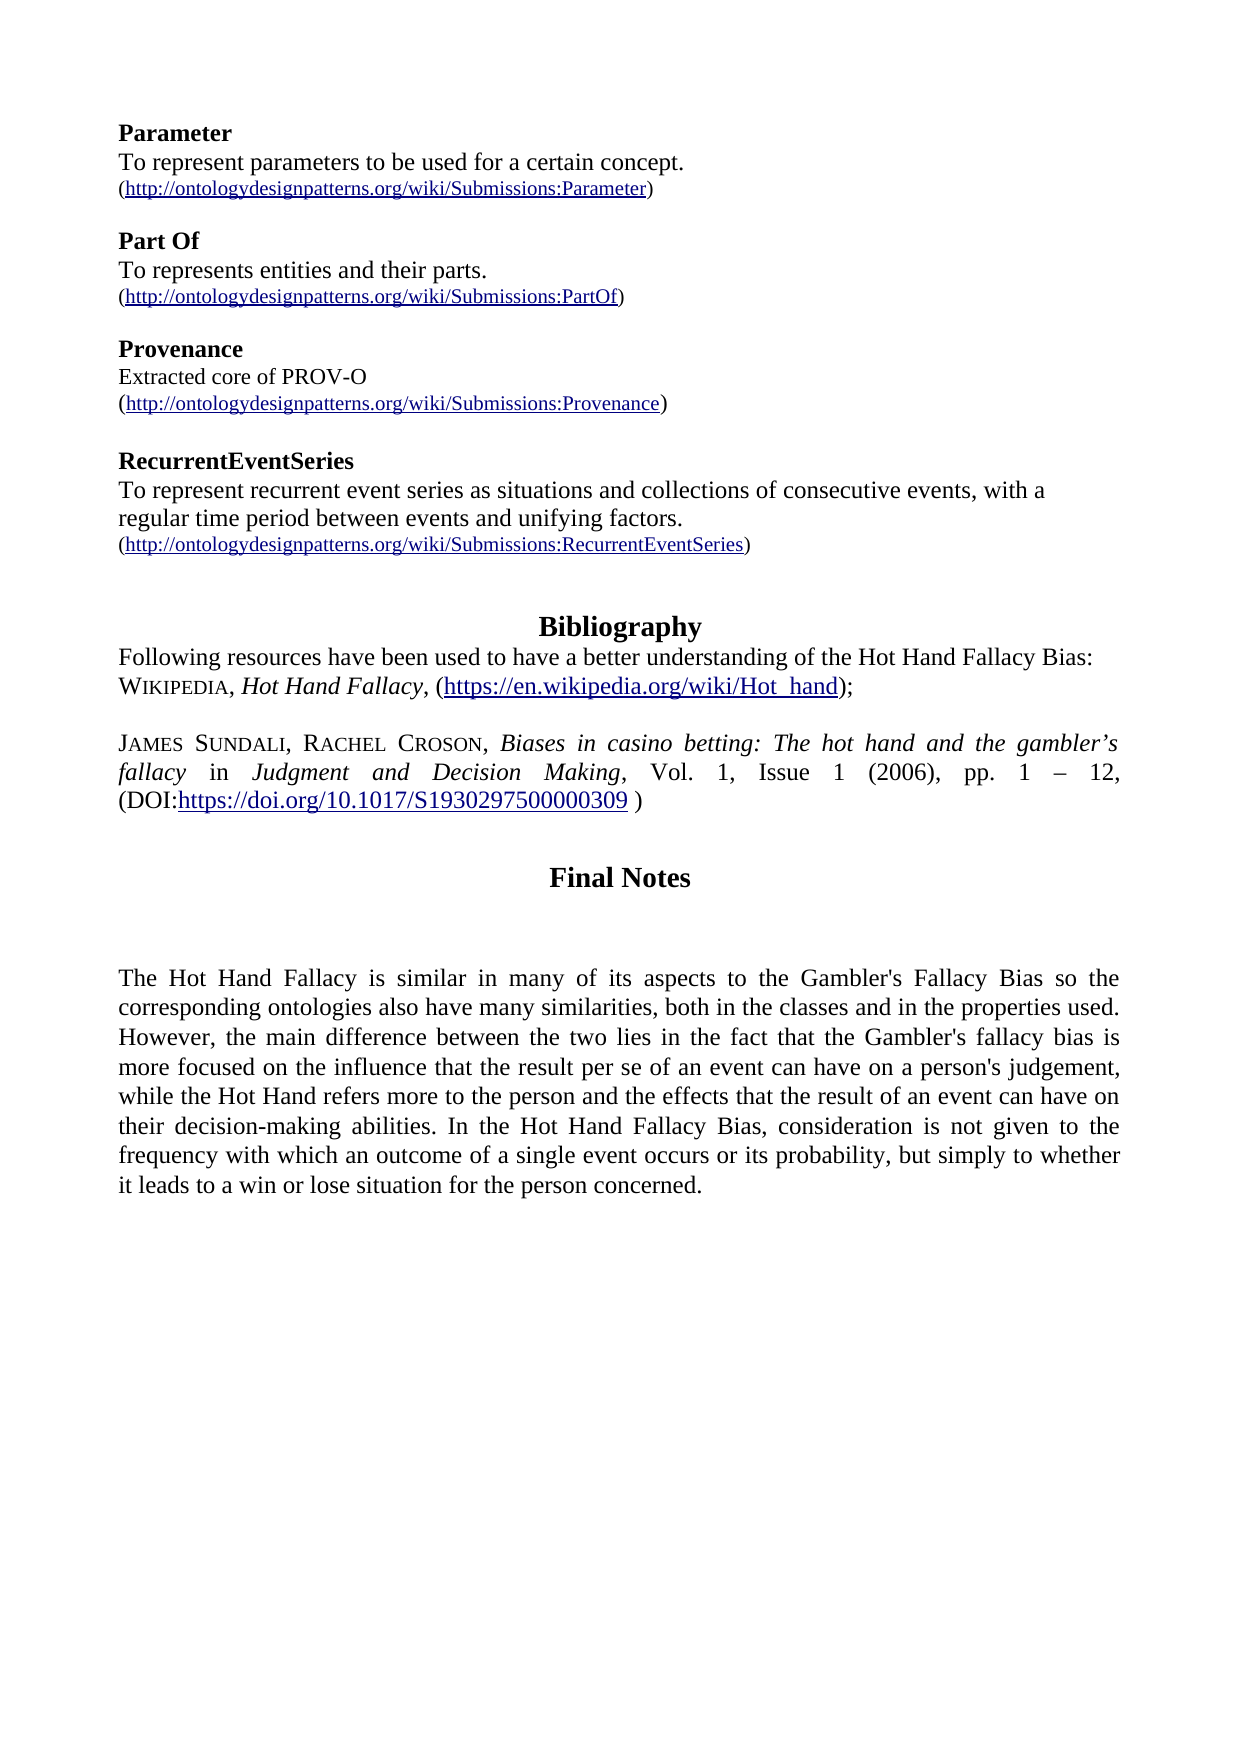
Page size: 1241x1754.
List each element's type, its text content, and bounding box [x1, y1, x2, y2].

text Final Notes [118, 861, 1122, 894]
text To represents entities and their parts. [118, 255, 1122, 283]
text RecurrentEventSeries [118, 446, 1122, 475]
text Extracted core of PROV-O [118, 363, 1122, 389]
text Part Of [118, 226, 1122, 255]
text The Hot Hand Fallacy is similar in many of its aspects to the Gambler's Fallacy Bias so the corresponding ontologies also have many similarities, both in the classes and in the properties used. However, the main difference between the two lies in the fact that the Gambler's fallacy bias is more focused on the influence that the result per se of an event can have on a person's judgement, while the Hot Hand refers more to the person and the effects that the result of an event can have on their decision-making abilities. In the Hot Hand Fallacy Bias, consideration is not given to the frequency with which an outcome of a single event occurs or its probability, but simply to whether it leads to a win or lose situation for the person concerned. [118, 963, 1122, 1199]
text Following resources have been used to have a better understanding of the Hot Hand Fallacy Bias: [118, 642, 1122, 671]
text Wikipedia, Hot Hand Fallacy, (https://en.wikipedia.org/wiki/Hot_hand); [118, 671, 1122, 700]
text Parameter [118, 118, 1122, 147]
text Bibliography [118, 609, 1122, 642]
text (http://ontologydesignpatterns.org/wiki/Submissions:Parameter) [118, 176, 1122, 200]
text (http://ontologydesignpatterns.org/wiki/Submissions:Provenance) [118, 389, 1122, 415]
text James Sundali, Rachel Croson, Biases in casino betting: The hot hand and the gambler’s fallacy in Judgment and Decision Making, Vol. 1, Issue 1 (2006), pp. 1 – 12, (DOI:https://doi.org/10.1017/S1930297500000309 ) [118, 728, 1122, 814]
text (http://ontologydesignpatterns.org/wiki/Submissions:PartOf) [118, 283, 1122, 308]
text To represent parameters to be used for a certain concept. [118, 147, 1122, 176]
text Provenance [118, 334, 1122, 363]
text To represent recurrent event series as situations and collections of consecutive events, with a regular time period between events and unifying factors. (http://ontologydesignpatterns.org/wiki/Submissions:RecurrentEventSeries) [118, 475, 1122, 556]
